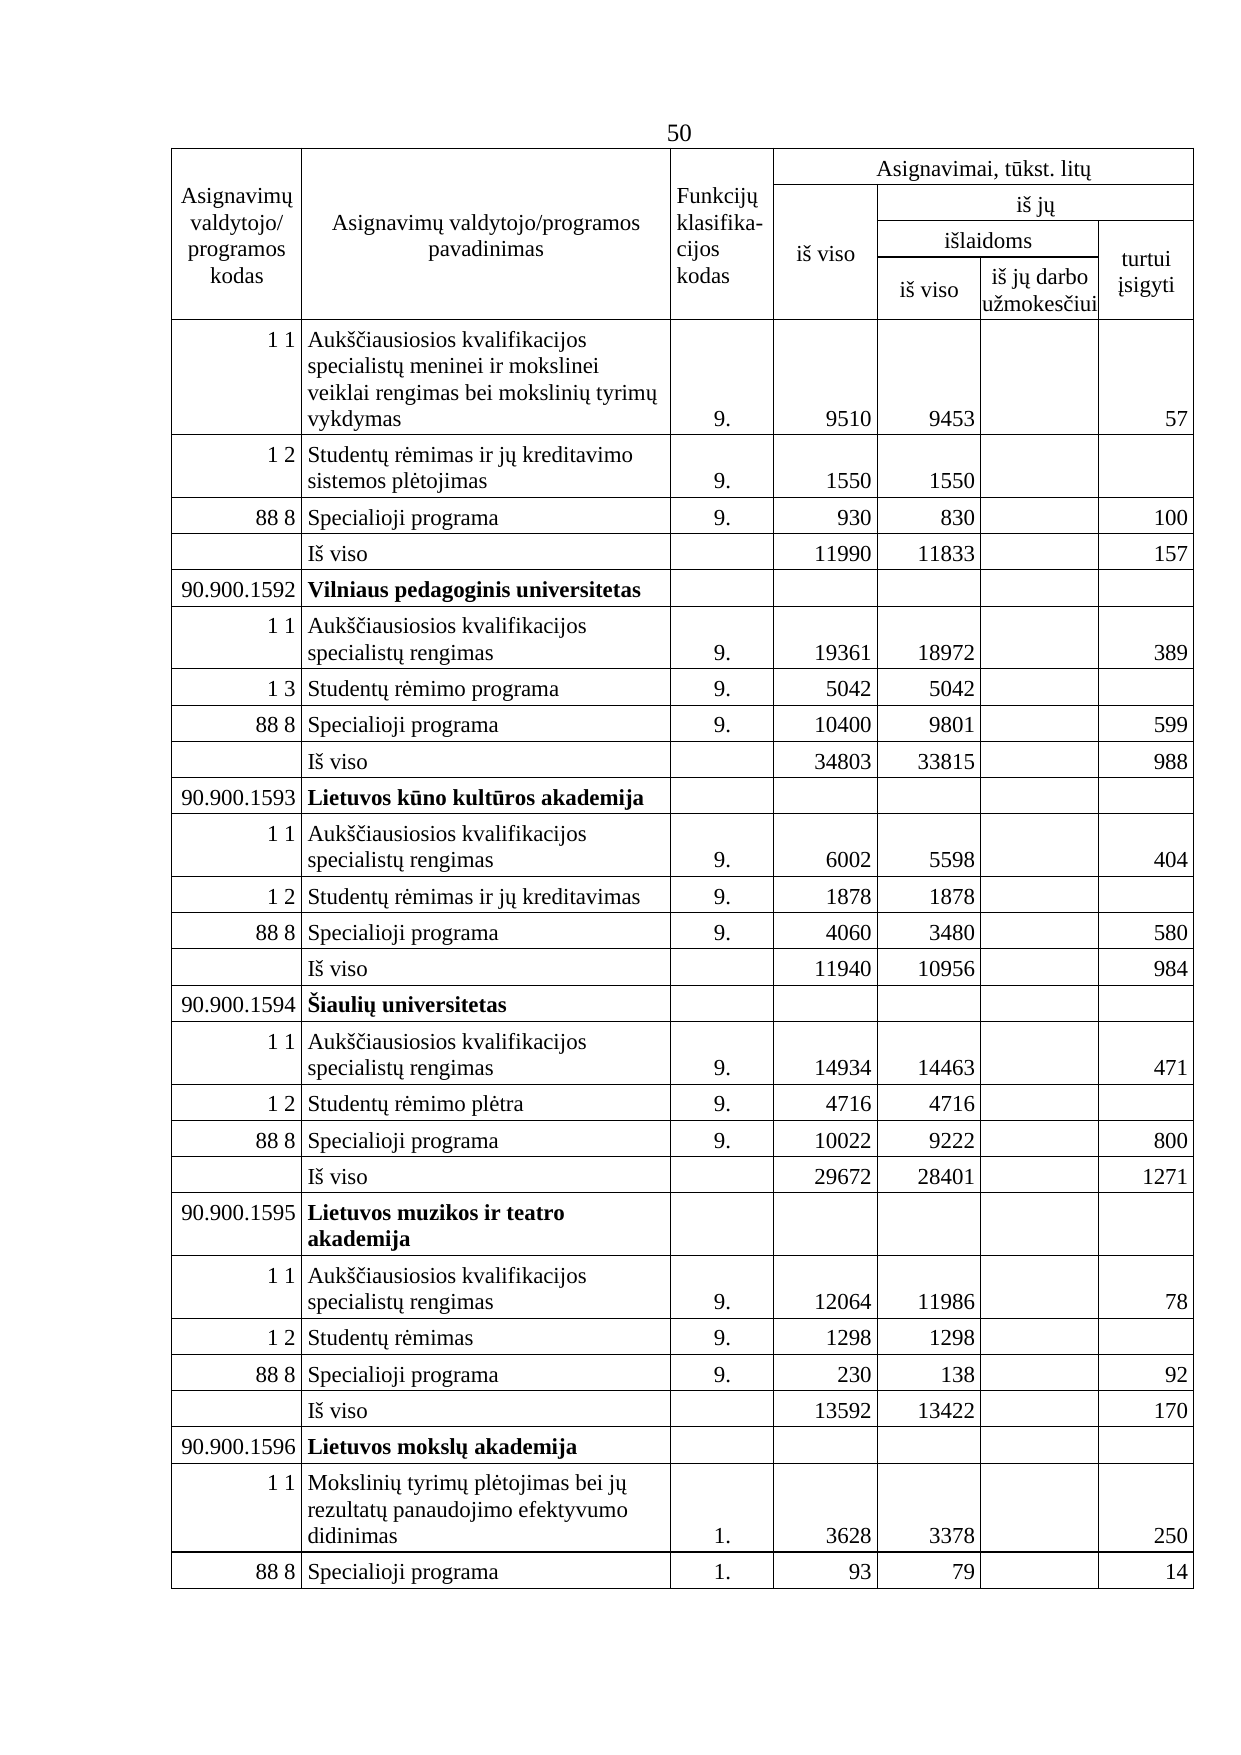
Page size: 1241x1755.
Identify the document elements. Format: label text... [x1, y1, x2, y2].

table_cell 1878 [774, 877, 877, 912]
table_cell Aukščiausiosios kvalifikacijos specialistų rengimas [302, 1022, 670, 1083]
table_cell 13592 [774, 1391, 877, 1426]
table_cell Lietuvos kūno kultūros akademija [302, 778, 670, 813]
table_cell [671, 570, 773, 606]
table_cell 11940 [774, 949, 877, 984]
table_cell [878, 1193, 980, 1255]
table_cell Aukščiausiosios kvalifikacijos specialistų meninei ir mokslinei veiklai rengimas bei mokslinių tyrimų vykdymas [302, 320, 670, 434]
table_cell 984 [1099, 949, 1193, 984]
table_cell Iš viso [302, 1391, 670, 1426]
table_cell [981, 1355, 1098, 1390]
table_cell [981, 877, 1098, 912]
table_cell [671, 1391, 773, 1426]
table_cell 1 3 [172, 669, 301, 704]
table_cell 5042 [878, 669, 980, 704]
table_cell Specialioji programa [302, 1553, 670, 1588]
table_cell 100 [1099, 498, 1193, 533]
table_cell [671, 1193, 773, 1255]
table_cell [1099, 778, 1193, 813]
table_cell 1550 [774, 435, 877, 497]
table_cell [981, 498, 1098, 533]
table_cell Šiaulių universitetas [302, 986, 670, 1021]
table_cell [671, 986, 773, 1021]
table_cell [981, 778, 1098, 813]
table_cell 3480 [878, 913, 980, 948]
table_header Asignavimų valdytojo/ programos kodas [172, 149, 301, 319]
table_cell [981, 986, 1098, 1021]
table_cell Specialioji programa [302, 913, 670, 948]
table_cell 93 [774, 1553, 877, 1588]
table_cell 1 2 [172, 1319, 301, 1354]
table_cell Vilniaus pedagoginis universitetas [302, 570, 670, 606]
table_cell 1 1 [172, 1022, 301, 1083]
table_cell 88 8 [172, 1355, 301, 1390]
table_cell [671, 1427, 773, 1462]
table_cell 88 8 [172, 913, 301, 948]
table_cell [981, 1157, 1098, 1192]
table_cell 90.900.1596 [172, 1427, 301, 1462]
table_cell 9. [671, 1355, 773, 1390]
table_cell 599 [1099, 706, 1193, 741]
table_cell 10022 [774, 1121, 877, 1156]
table_cell 1298 [774, 1319, 877, 1354]
table_cell Lietuvos mokslų akademija [302, 1427, 670, 1462]
table_cell 90.900.1593 [172, 778, 301, 813]
table_cell [981, 1553, 1098, 1588]
table_cell [671, 1157, 773, 1192]
table_cell [981, 570, 1098, 606]
table_cell 11990 [774, 534, 877, 569]
table_cell 5598 [878, 814, 980, 876]
table_cell [774, 986, 877, 1021]
table_cell 14 [1099, 1553, 1193, 1588]
table_cell [981, 1256, 1098, 1317]
table_cell [1099, 1319, 1193, 1354]
table_cell Specialioji programa [302, 1121, 670, 1156]
table_cell [774, 1427, 877, 1462]
table_cell 1 1 [172, 320, 301, 434]
table_cell 138 [878, 1355, 980, 1390]
table_cell Studentų rėmimas ir jų kreditavimas [302, 877, 670, 912]
table_cell [981, 814, 1098, 876]
table_cell [981, 742, 1098, 777]
table_cell [981, 534, 1098, 569]
table_cell 1. [671, 1553, 773, 1588]
table_cell 9. [671, 913, 773, 948]
table_cell [981, 1193, 1098, 1255]
table_cell 19361 [774, 607, 877, 668]
table_cell 9. [671, 1022, 773, 1083]
table_cell 90.900.1595 [172, 1193, 301, 1255]
table_cell Lietuvos muzikos ir teatro akademija [302, 1193, 670, 1255]
table_cell [671, 949, 773, 984]
table_cell 9. [671, 607, 773, 668]
table_cell turtui įsigyti [1099, 221, 1193, 319]
table_cell 92 [1099, 1355, 1193, 1390]
table_cell 1 1 [172, 814, 301, 876]
table_cell [1099, 669, 1193, 704]
table_cell [1099, 1427, 1193, 1462]
table_cell 79 [878, 1553, 980, 1588]
table_cell 9. [671, 320, 773, 434]
table_cell 471 [1099, 1022, 1193, 1083]
table_header Asignavimų valdytojo/programos pavadinimas [302, 149, 670, 319]
table_cell 9. [671, 669, 773, 704]
table_cell 9. [671, 1085, 773, 1120]
table_cell [981, 669, 1098, 704]
table_cell [981, 913, 1098, 948]
table_cell Iš viso [302, 1157, 670, 1192]
table_cell [878, 1427, 980, 1462]
table_cell [671, 742, 773, 777]
table_cell [172, 1157, 301, 1192]
table_cell 9801 [878, 706, 980, 741]
table_cell [878, 778, 980, 813]
table_cell Mokslinių tyrimų plėtojimas bei jų rezultatų panaudojimo efektyvumo didinimas [302, 1464, 670, 1551]
table_cell 9. [671, 877, 773, 912]
table_cell 170 [1099, 1391, 1193, 1426]
table_cell 4060 [774, 913, 877, 948]
table_cell 4716 [878, 1085, 980, 1120]
table_cell 1271 [1099, 1157, 1193, 1192]
table_cell iš viso [878, 258, 980, 319]
table_cell 88 8 [172, 498, 301, 533]
table_cell 12064 [774, 1256, 877, 1317]
table_cell 90.900.1592 [172, 570, 301, 606]
table_cell Iš viso [302, 949, 670, 984]
table_cell 14934 [774, 1022, 877, 1083]
table_cell 9. [671, 814, 773, 876]
table_cell 9. [671, 1256, 773, 1317]
table_cell 9. [671, 706, 773, 741]
table_cell [981, 949, 1098, 984]
table_cell 11986 [878, 1256, 980, 1317]
table_cell [774, 778, 877, 813]
table_cell Aukščiausiosios kvalifikacijos specialistų rengimas [302, 607, 670, 668]
table_cell Specialioji programa [302, 498, 670, 533]
table_cell [172, 534, 301, 569]
table_cell 800 [1099, 1121, 1193, 1156]
table_cell [878, 570, 980, 606]
table_cell 29672 [774, 1157, 877, 1192]
table_cell 250 [1099, 1464, 1193, 1551]
table_cell [1099, 570, 1193, 606]
table_cell [1099, 986, 1193, 1021]
table_cell 1 1 [172, 1464, 301, 1551]
table_cell 33815 [878, 742, 980, 777]
table_cell [1099, 435, 1193, 497]
table_cell 1 2 [172, 435, 301, 497]
table_cell 9. [671, 1319, 773, 1354]
table_cell 9510 [774, 320, 877, 434]
table_cell 157 [1099, 534, 1193, 569]
table_cell 5042 [774, 669, 877, 704]
table_cell 11833 [878, 534, 980, 569]
table_cell 9453 [878, 320, 980, 434]
table_cell Studentų rėmimas [302, 1319, 670, 1354]
table_cell iš viso [774, 185, 877, 319]
table_cell 10400 [774, 706, 877, 741]
table_cell 580 [1099, 913, 1193, 948]
table_cell 13422 [878, 1391, 980, 1426]
table_cell 34803 [774, 742, 877, 777]
table_cell [981, 1427, 1098, 1462]
table_cell [981, 1391, 1098, 1426]
table_cell 90.900.1594 [172, 986, 301, 1021]
table_cell 1878 [878, 877, 980, 912]
table_cell 18972 [878, 607, 980, 668]
table_cell 88 8 [172, 706, 301, 741]
table_cell 14463 [878, 1022, 980, 1083]
table_cell 230 [774, 1355, 877, 1390]
table_cell Iš viso [302, 534, 670, 569]
table_cell 9. [671, 498, 773, 533]
table_cell [981, 607, 1098, 668]
table_cell 3378 [878, 1464, 980, 1551]
table_cell [172, 1391, 301, 1426]
table_cell 988 [1099, 742, 1193, 777]
table_cell išlaidoms [878, 221, 1098, 256]
table_cell 10956 [878, 949, 980, 984]
table_cell Studentų rėmimas ir jų kreditavimo sistemos plėtojimas [302, 435, 670, 497]
table_cell Aukščiausiosios kvalifikacijos specialistų rengimas [302, 814, 670, 876]
table_cell [981, 1085, 1098, 1120]
table_header Asignavimai, tūkst. litų [774, 149, 1193, 184]
table_cell [774, 570, 877, 606]
table_cell 1298 [878, 1319, 980, 1354]
table_cell 6002 [774, 814, 877, 876]
table_cell Studentų rėmimo programa [302, 669, 670, 704]
table_cell [1099, 1085, 1193, 1120]
table_cell [172, 949, 301, 984]
table_cell 28401 [878, 1157, 980, 1192]
table_cell 9222 [878, 1121, 980, 1156]
table_cell 1 1 [172, 607, 301, 668]
table_cell 389 [1099, 607, 1193, 668]
table_cell 1 2 [172, 877, 301, 912]
table_cell [878, 986, 980, 1021]
table_cell [671, 534, 773, 569]
table_cell [981, 1464, 1098, 1551]
table_header Funkcijų klasifika-cijos kodas [671, 149, 773, 319]
table_cell Specialioji programa [302, 1355, 670, 1390]
table_cell 404 [1099, 814, 1193, 876]
table_cell 1550 [878, 435, 980, 497]
table_cell 88 8 [172, 1553, 301, 1588]
table_cell 830 [878, 498, 980, 533]
table_cell Studentų rėmimo plėtra [302, 1085, 670, 1120]
table_cell [981, 706, 1098, 741]
table_cell Iš viso [302, 742, 670, 777]
table_cell [671, 778, 773, 813]
table_cell iš jų darbo užmokesčiui [981, 258, 1098, 319]
table_cell [981, 1319, 1098, 1354]
table_cell 3628 [774, 1464, 877, 1551]
table_cell Specialioji programa [302, 706, 670, 741]
table_cell 930 [774, 498, 877, 533]
table_cell 4716 [774, 1085, 877, 1120]
table_cell 9. [671, 1121, 773, 1156]
table_cell 9. [671, 435, 773, 497]
table_cell [172, 742, 301, 777]
table_cell [774, 1193, 877, 1255]
table_cell [981, 320, 1098, 434]
table_cell [981, 1022, 1098, 1083]
table_cell [981, 1121, 1098, 1156]
table_cell 57 [1099, 320, 1193, 434]
table_cell [1099, 877, 1193, 912]
table_cell 78 [1099, 1256, 1193, 1317]
table_cell Aukščiausiosios kvalifikacijos specialistų rengimas [302, 1256, 670, 1317]
table_cell 1. [671, 1464, 773, 1551]
table_cell 88 8 [172, 1121, 301, 1156]
table_cell 1 1 [172, 1256, 301, 1317]
table_cell iš jų [878, 185, 1193, 220]
table_cell [1099, 1193, 1193, 1255]
table_cell 1 2 [172, 1085, 301, 1120]
table_cell [981, 435, 1098, 497]
